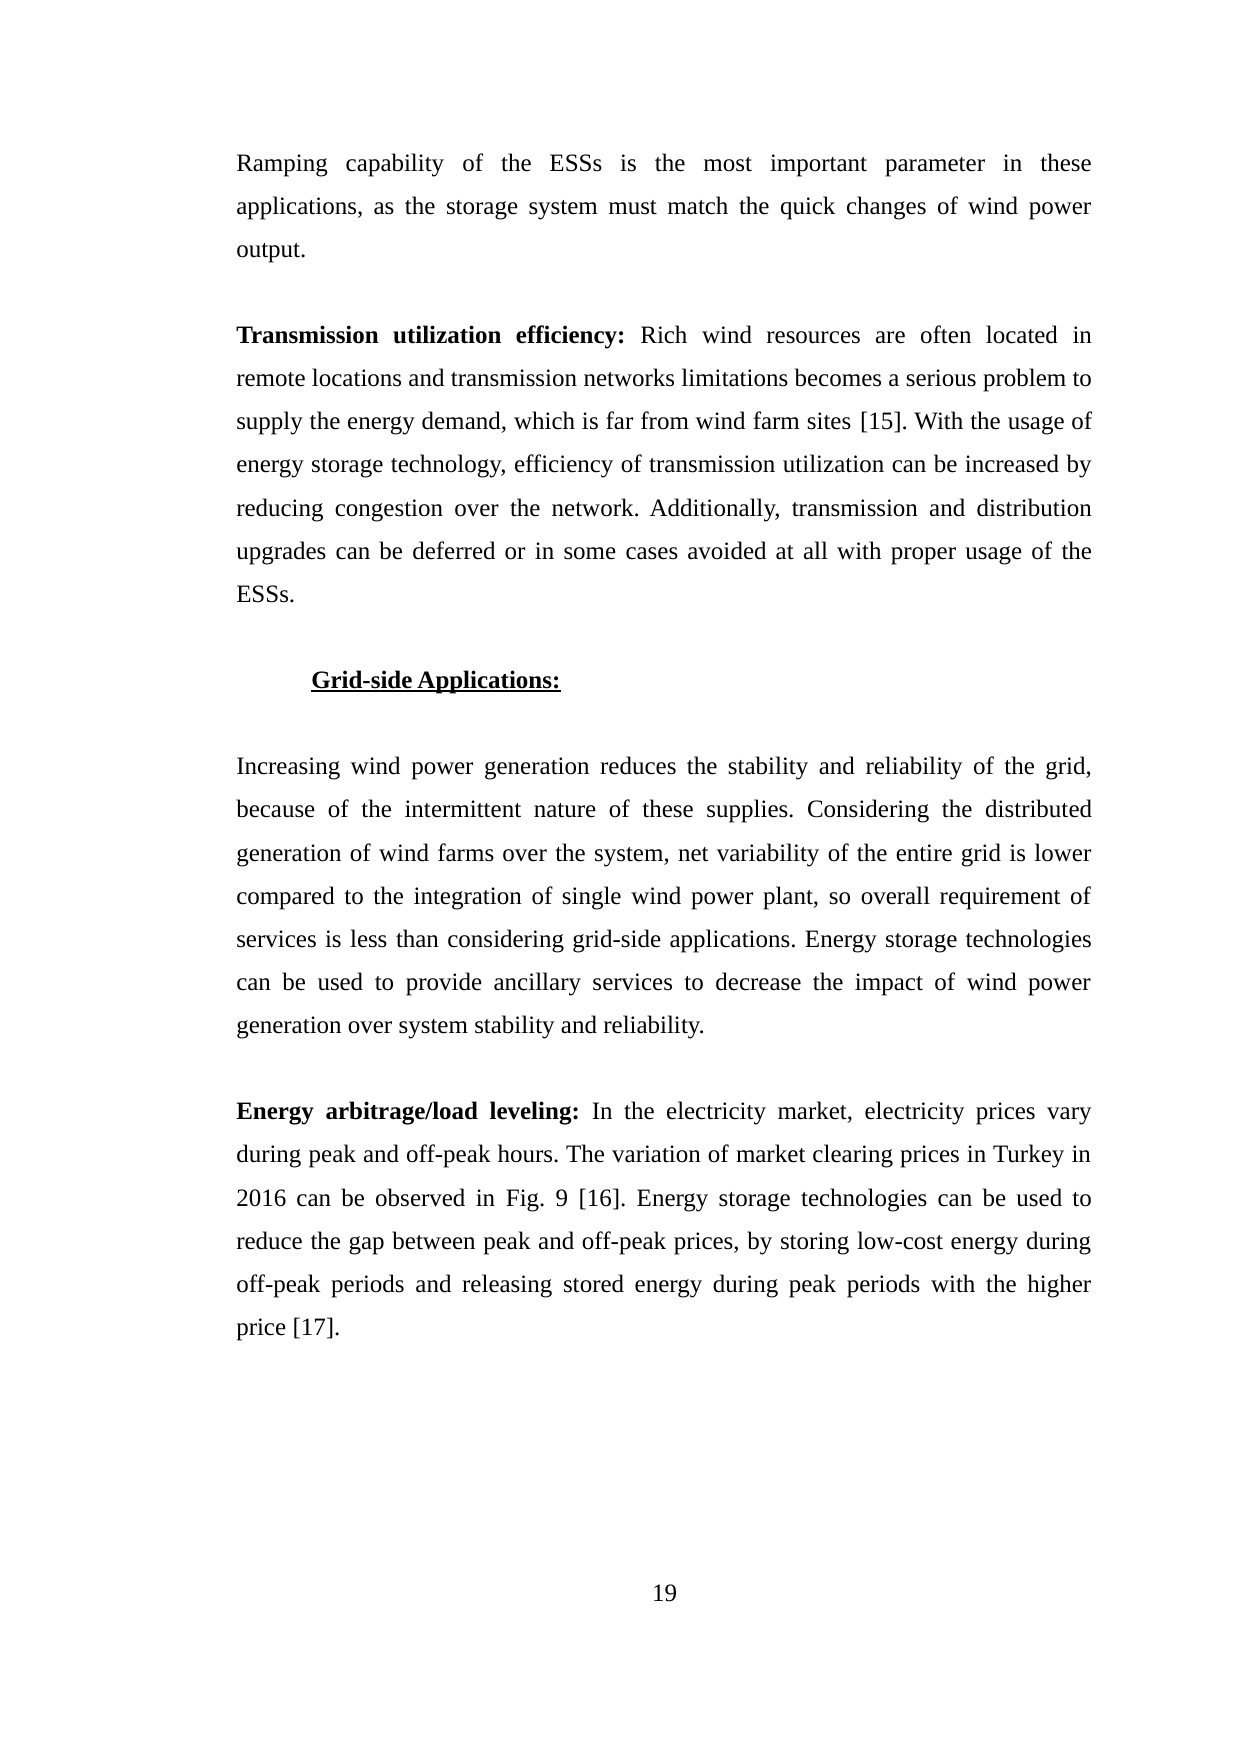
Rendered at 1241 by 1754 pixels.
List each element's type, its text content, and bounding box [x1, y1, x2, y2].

text Energy arbitrage/load leveling: In the electricity market, electricity prices vary during peak and off-peak hours. The variation of market clearing prices in Turkey in 2016 can be observed in Fig. 9 [16]. Energy storage technologies can be used to reduce the gap between peak and off-peak prices, by storing low-cost energy during off-peak periods and releasing stored energy during peak periods with the higher price [17]. [236, 1096, 1093, 1341]
text Increasing wind power generation reduces the stability and reliability of the grid, because of the intermittent nature of these supplies. Considering the distributed generation of wind farms over the system, net variability of the entire grid is lower compared to the integration of single wind power plant, so overall requirement of services is less than considering grid-side applications. Energy storage technologies can be used to provide ancillary services to decrease the impact of wind power generation over system stability and reliability. [236, 751, 1093, 1039]
text Transmission utilization efficiency: Rich wind resources are often located in remote locations and transmission networks limitations becomes a serious problem to supply the energy demand, which is far from wind farm sites [15]. With the usage of energy storage technology, efficiency of transmission utilization can be increased by reducing congestion over the network. Additionally, transmission and distribution upgrades can be deferred or in some cases avoided at all with proper usage of the ESSs. [236, 320, 1093, 608]
text Ramping capability of the ESSs is the most important parameter in these applications, as the storage system must match the quick changes of wind power output. [236, 148, 1093, 263]
subtitle Grid-side Applications: [236, 665, 1093, 694]
